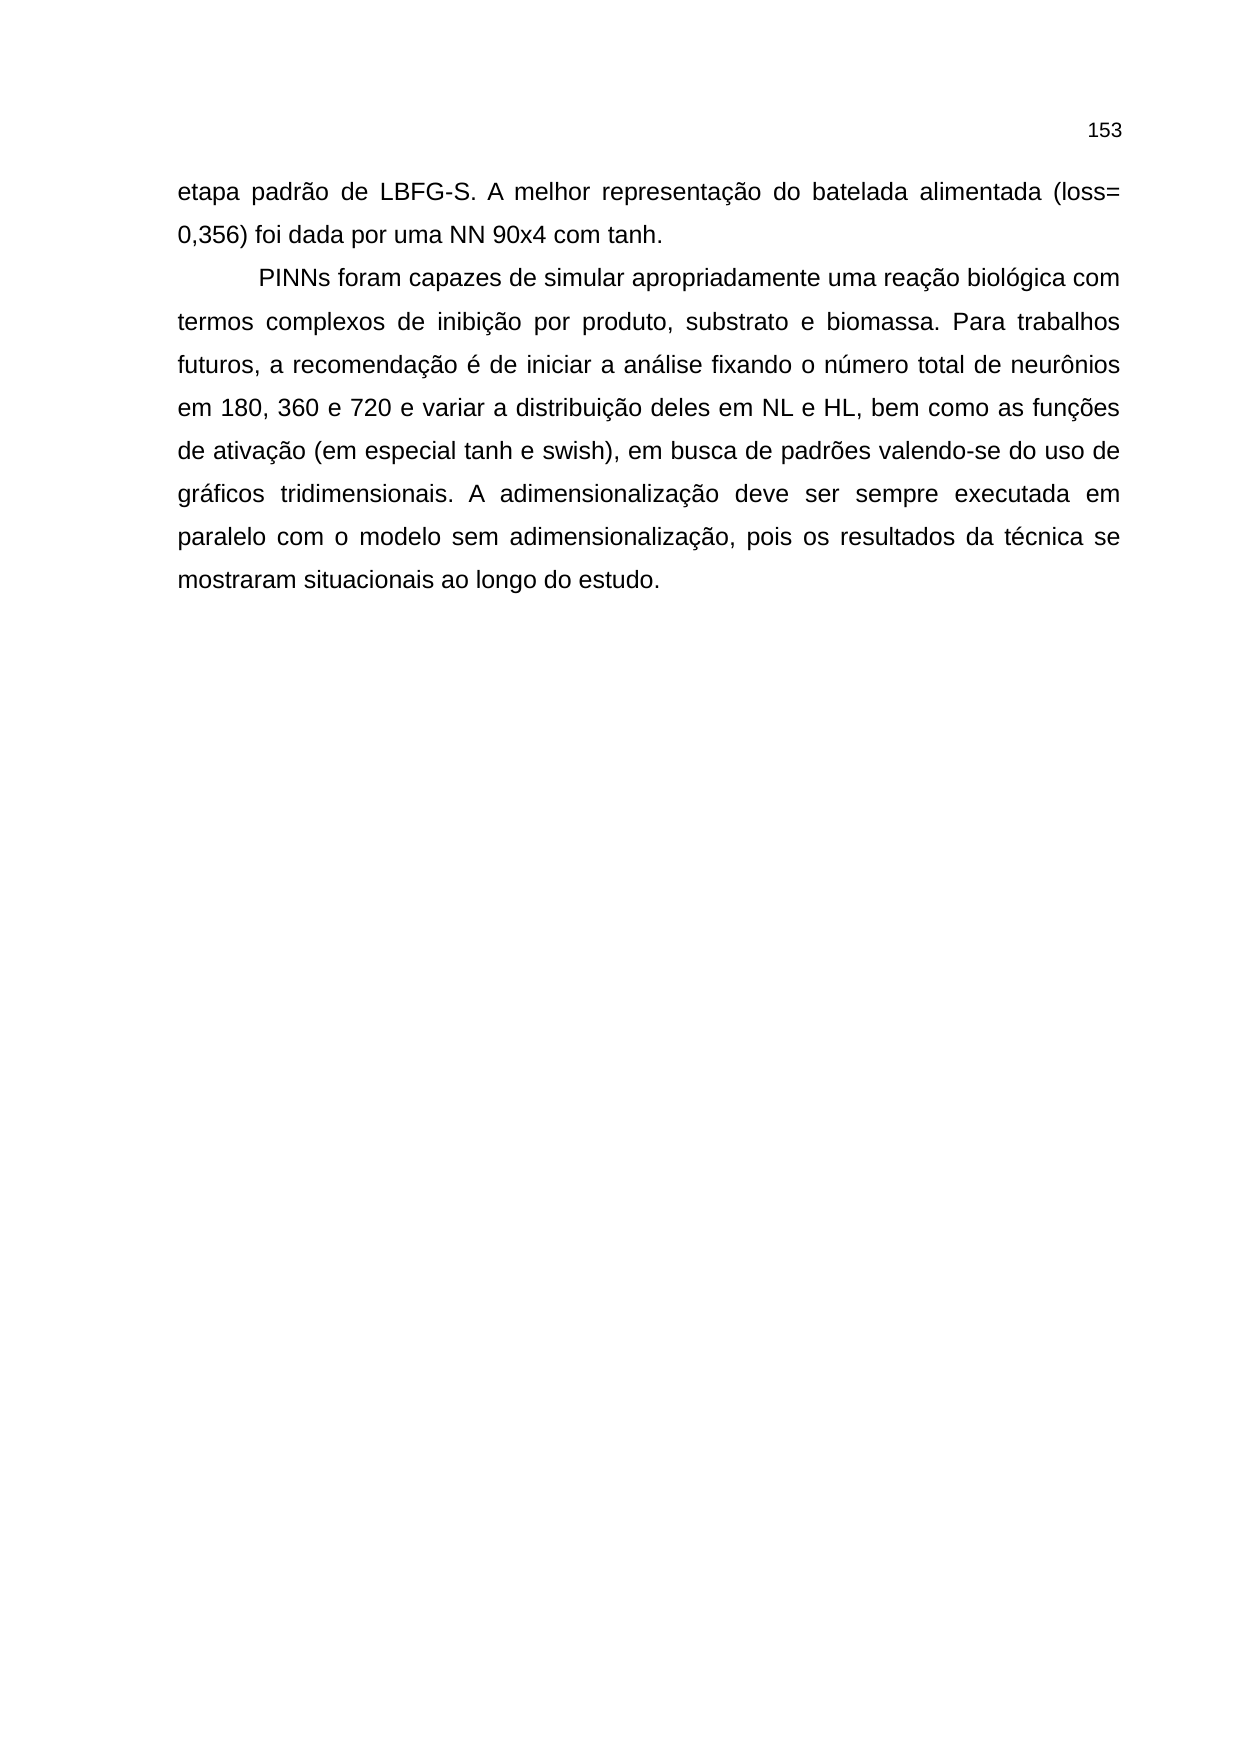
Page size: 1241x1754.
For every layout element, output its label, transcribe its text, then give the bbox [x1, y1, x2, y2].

text PINNs foram capazes de simular apropriadamente uma reação biológica com termos complexos de inibição por produto, substrato e biomassa. Para trabalhos futuros, a recomendação é de iniciar a análise fixando o número total de neurônios em 180, 360 e 720 e variar a distribuição deles em NL e HL, bem como as funções de ativação (em especial tanh e swish), em busca de padrões valendo-se do uso de gráficos tridimensionais. A adimensionalização deve ser sempre executada em paralelo com o modelo sem adimensionalização, pois os resultados da técnica se mostraram situacionais ao longo do estudo. [177, 263, 1122, 594]
text etapa padrão de LBFG-S. A melhor representação do batelada alimentada (loss= 0,356) foi dada por uma NN 90x4 com tanh. [177, 177, 1122, 249]
